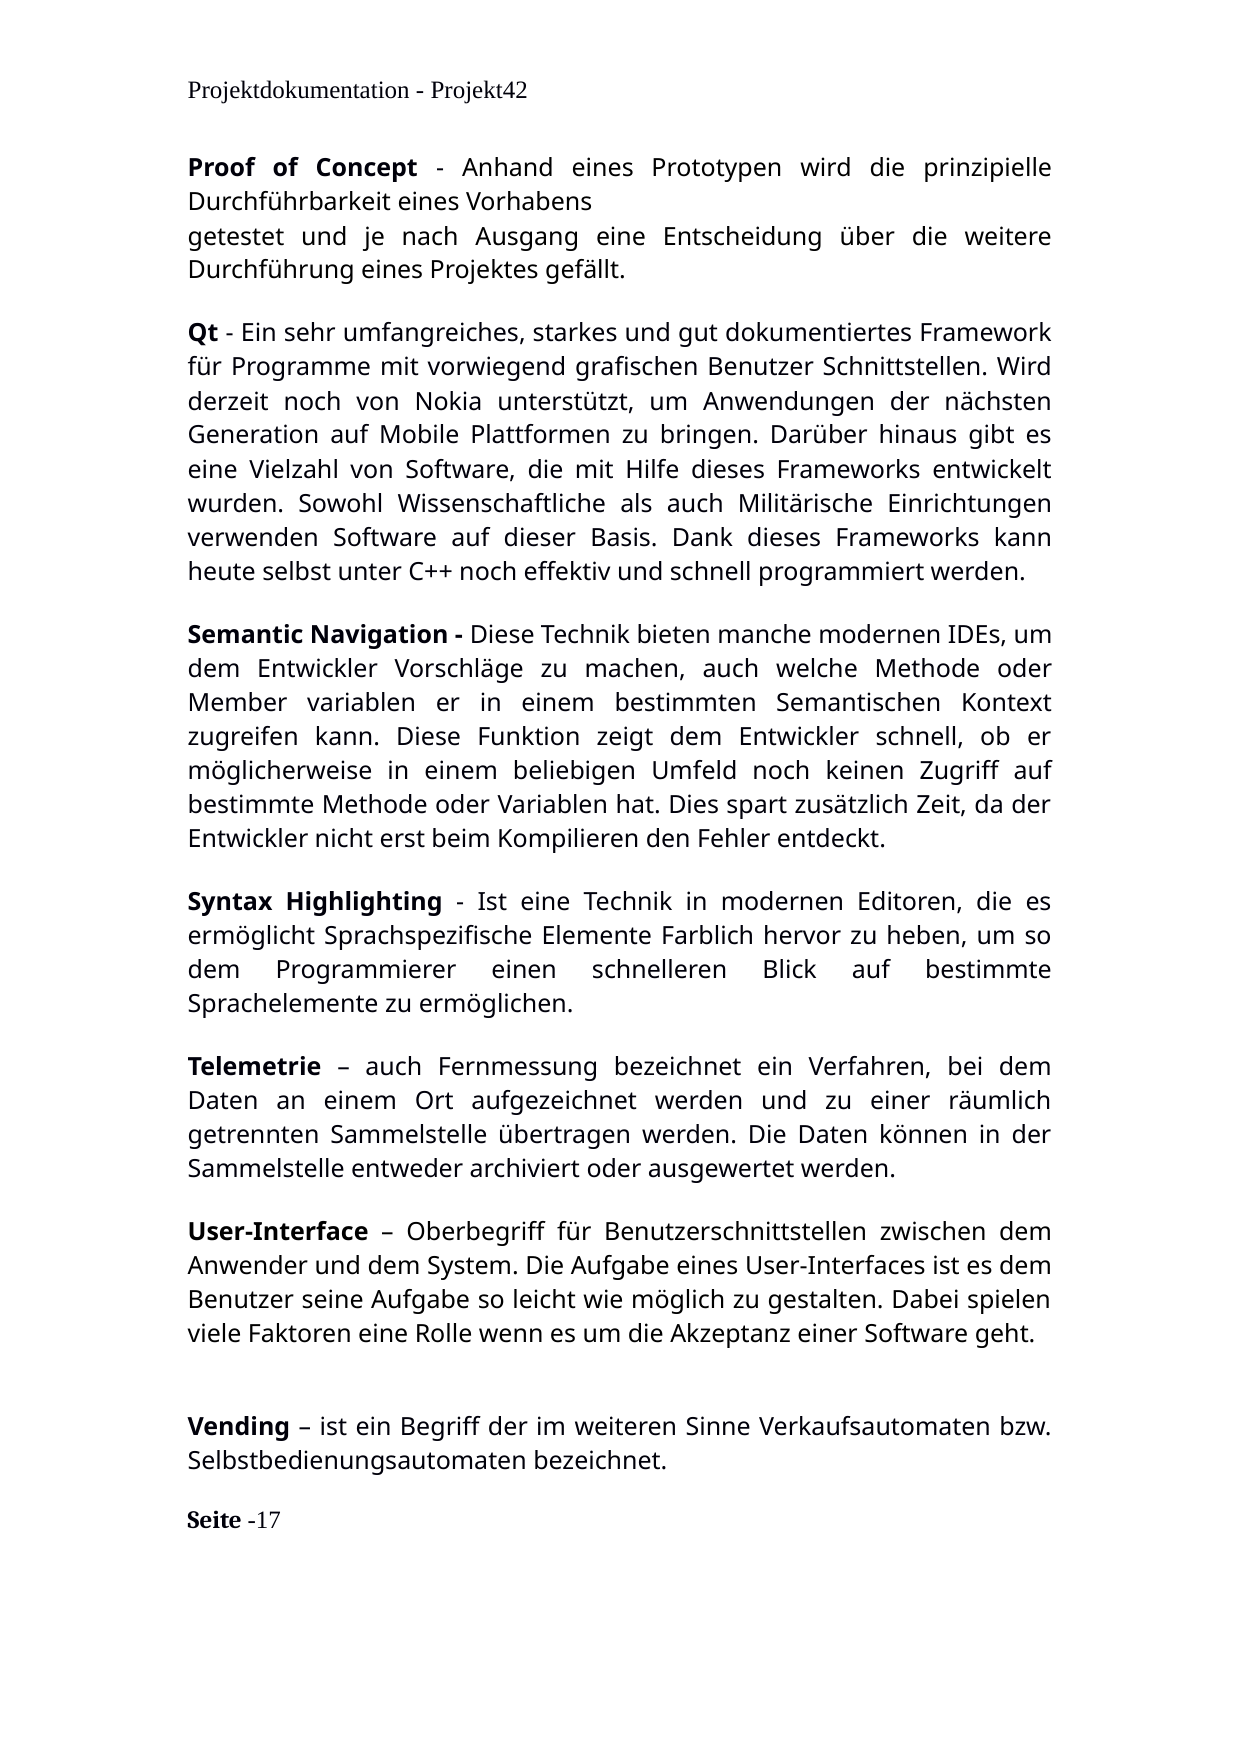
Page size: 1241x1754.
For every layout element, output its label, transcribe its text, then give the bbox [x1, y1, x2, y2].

text Semantic Navigation - Diese Technik bieten manche modernen IDEs, um dem Entwickler Vorschläge zu machen, auch welche Methode oder Member variablen er in einem bestimmten Semantischen Kontext zugreifen kann. Diese Funktion zeigt dem Entwickler schnell, ob er möglicherweise in einem beliebigen Umfeld noch keinen Zugriff auf bestimmte Methode oder Variablen hat. Dies spart zusätzlich Zeit, da der Entwickler nicht erst beim Kompilieren den Fehler entdeckt. [187, 616, 1053, 855]
text Telemetrie – auch Fernmessung bezeichnet ein Verfahren, bei dem Daten an einem Ort aufgezeichnet werden und zu einer räumlich getrennten Sammelstelle übertragen werden. Die Daten können in der Sammelstelle entweder archiviert oder ausgewertet werden. [187, 1048, 1053, 1185]
text User-Interface – Oberbegriff für Benutzerschnittstellen zwischen dem Anwender und dem System. Die Aufgabe eines User-Interfaces ist es dem Benutzer seine Aufgabe so leicht wie möglich zu gestalten. Dabei spielen viele Faktoren eine Rolle wenn es um die Akzeptanz einer Software geht. [187, 1213, 1053, 1350]
text getestet und je nach Ausgang eine Entscheidung über die weitere Durchführung eines Projektes gefällt. [187, 218, 1053, 286]
text Vending – ist ein Begriff der im weiteren Sinne Verkaufsautomaten bzw. Selbstbedienungsautomaten bezeichnet. [187, 1409, 1053, 1477]
text Proof of Concept - Anhand eines Prototypen wird die prinzipielle Durchführbarkeit eines Vorhabens [187, 150, 1053, 218]
text Qt - Ein sehr umfangreiches, starkes und gut dokumentiertes Framework für Programme mit vorwiegend grafischen Benutzer Schnittstellen. Wird derzeit noch von Nokia unterstützt, um Anwendungen der nächsten Generation auf Mobile Plattformen zu bringen. Darüber hinaus gibt es eine Vielzahl von Software, die mit Hilfe dieses Frameworks entwickelt wurden. Sowohl Wissenschaftliche als auch Militärische Einrichtungen verwenden Software auf dieser Basis. Dank dieses Frameworks kann heute selbst unter C++ noch effektiv und schnell programmiert werden. [187, 315, 1053, 587]
text Syntax Highlighting - Ist eine Technik in modernen Editoren, die es ermöglicht Sprachspezifische Elemente Farblich hervor zu heben, um so dem Programmierer einen schnelleren Blick auf bestimmte Sprachelemente zu ermöglichen. [187, 883, 1053, 1020]
